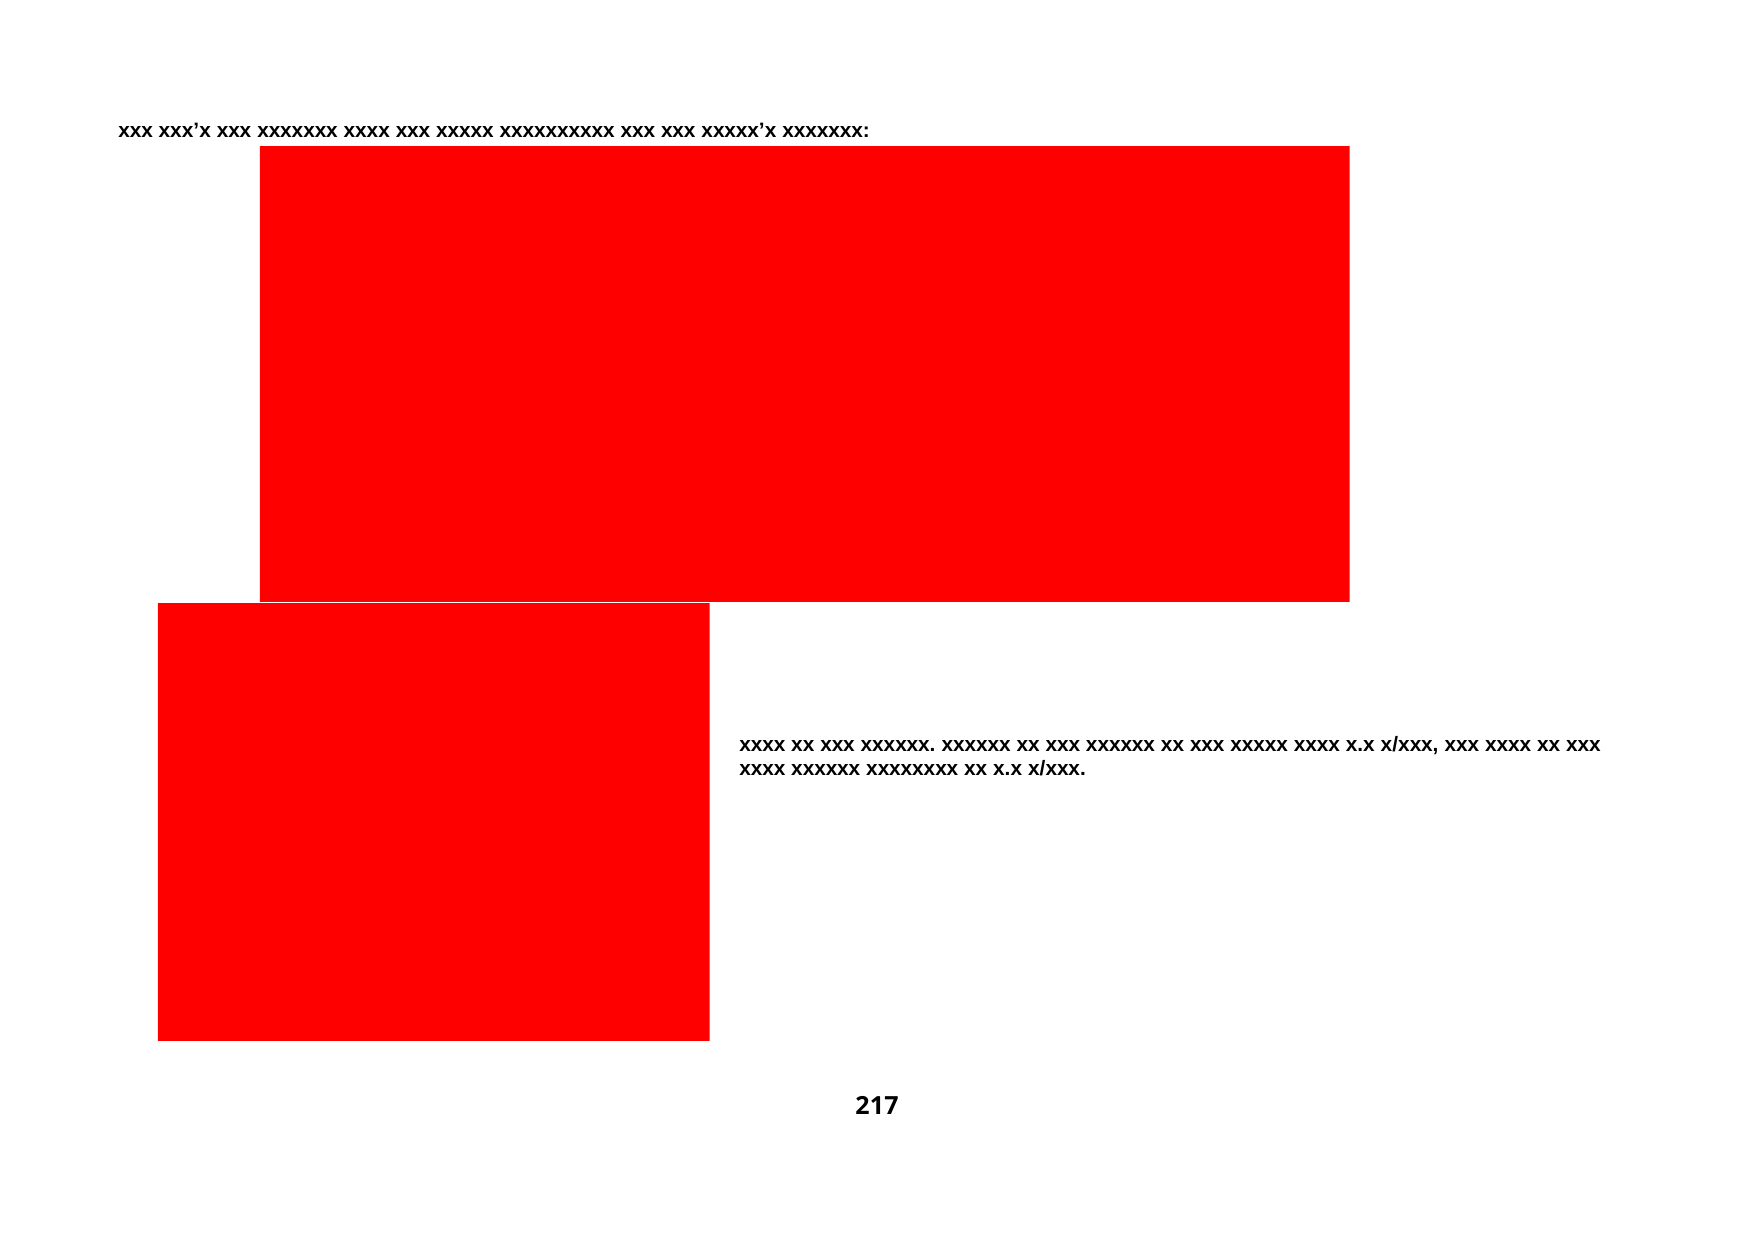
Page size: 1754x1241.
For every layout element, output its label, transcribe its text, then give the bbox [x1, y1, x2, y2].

text xxx xxx’x xxx xxxxxxx xxxx xxx xxxxx xxxxxxxxxx xxx xxx xxxxx’x xxxxxxx: [118, 118, 1636, 142]
picture [259, 146, 1350, 602]
text xxxx xx xxx xxxxxx. xxxxxx xx xxx xxxxxx xx xxx xxxxx xxxx x.x x/xxx, xxx xxxx xx xxx xxxx xxxxxx xxxxxxxx xx x.x x/xxx. [739, 732, 1636, 780]
picture [157, 603, 710, 1041]
